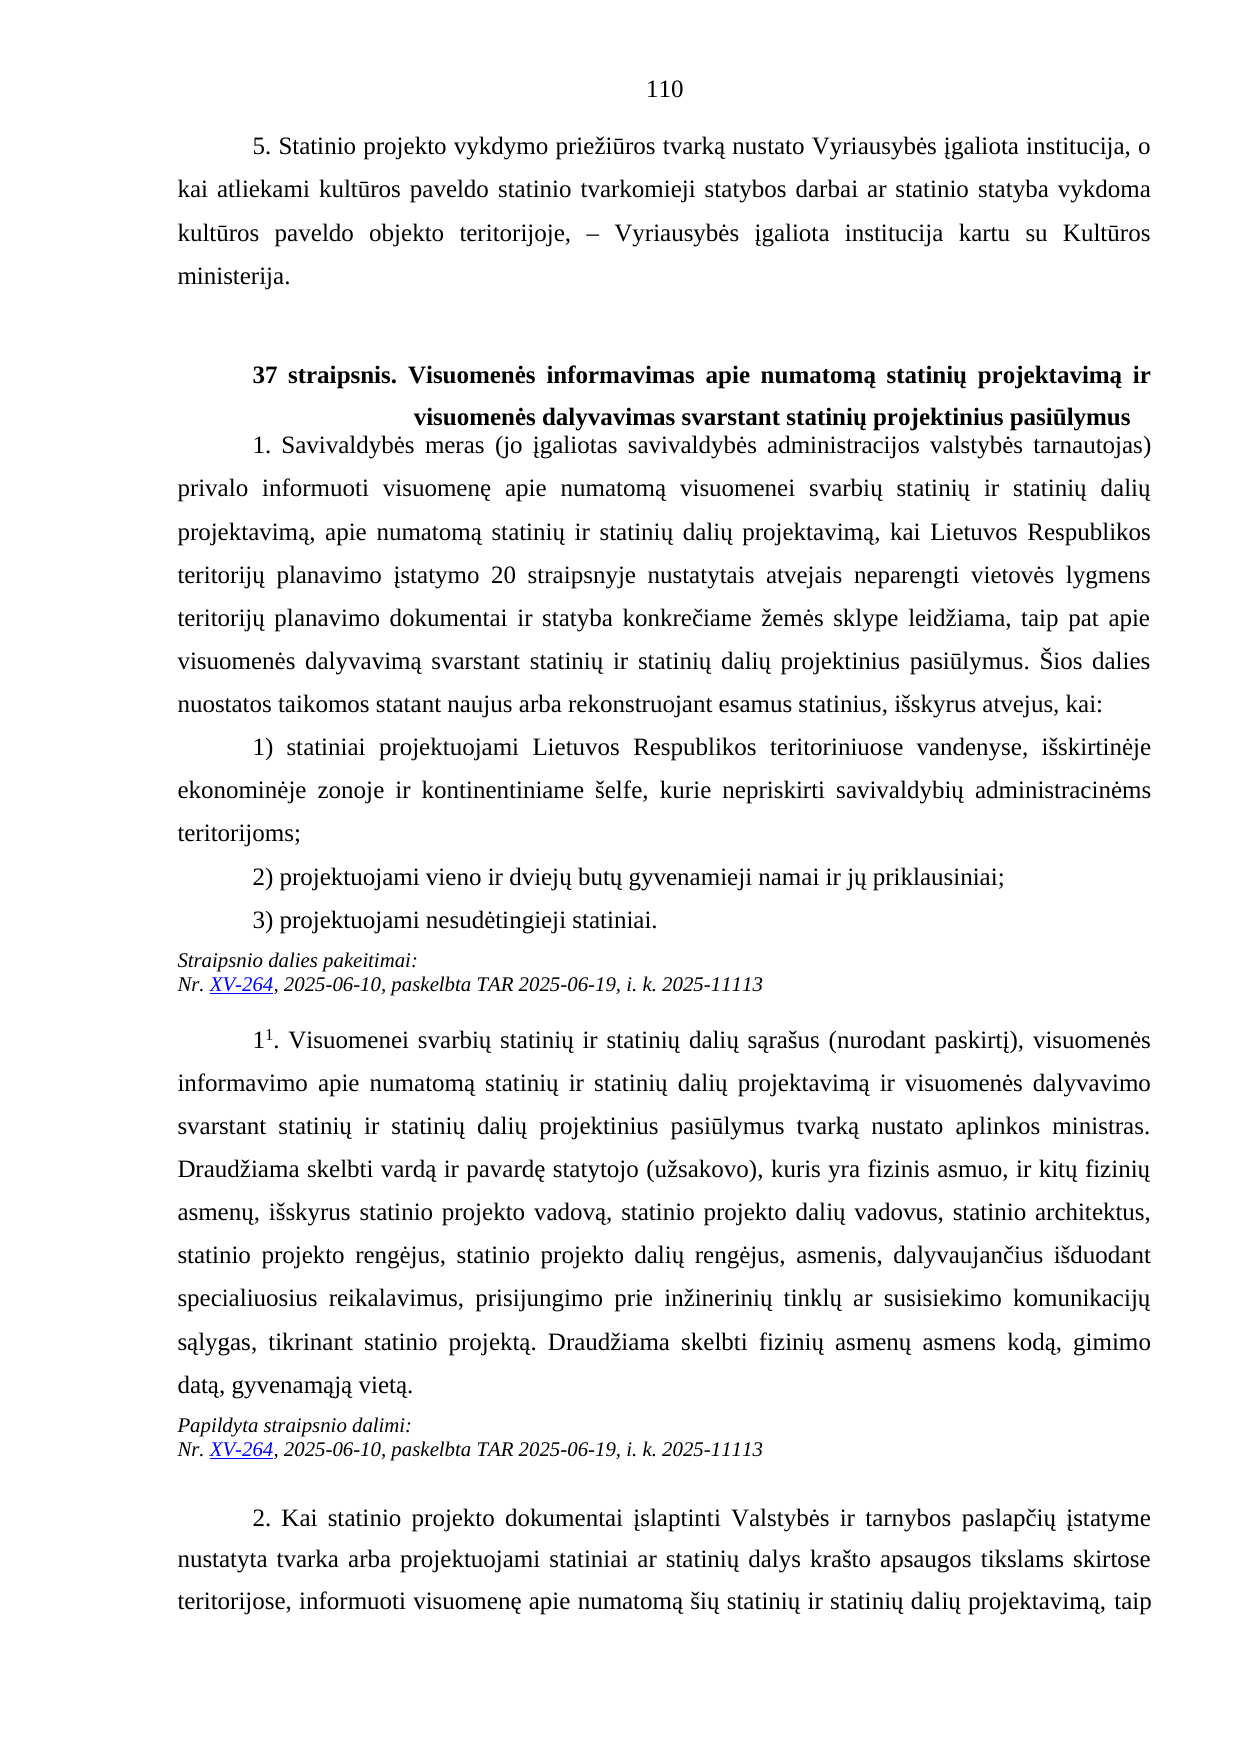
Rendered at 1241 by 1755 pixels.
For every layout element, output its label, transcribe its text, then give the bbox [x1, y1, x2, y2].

text Nr. XV-264, 2025-06-10, paskelbta TAR 2025-06-19, i. k. 2025-11113 [177, 972, 1152, 996]
text 2. Kai statinio projekto dokumentai įslaptinti Valstybės ir tarnybos paslapčių įstatyme nustatyta tvarka arba projektuojami statiniai ar statinių dalys krašto apsaugos tikslams skirtose teritorijose, informuoti visuomenę apie numatomą šių statinių ir statinių dalių projektavimą, taip [177, 1490, 1152, 1615]
text 5. Statinio projekto vykdymo priežiūros tvarką nustato Vyriausybės įgaliota institucija, o kai atliekami kultūros paveldo statinio tvarkomieji statybos darbai ar statinio statyba vykdoma kultūros paveldo objekto teritorijoje, – Vyriausybės įgaliota institucija kartu su Kultūros ministerija. [177, 131, 1152, 289]
text 1. Savivaldybės meras (jo įgaliotas savivaldybės administracijos valstybės tarnautojas) privalo informuoti visuomenę apie numatomą visuomenei svarbių statinių ir statinių dalių projektavimą, apie numatomą statinių ir statinių dalių projektavimą, kai Lietuvos Respublikos teritorijų planavimo įstatymo 20 straipsnyje nustatytais atvejais neparengti vietovės lygmens teritorijų planavimo dokumentai ir statyba konkrečiame žemės sklype leidžiama, taip pat apie visuomenės dalyvavimą svarstant statinių ir statinių dalių projektinius pasiūlymus. Šios dalies nuostatos taikomos statant naujus arba rekonstruojant esamus statinius, išskyrus atvejus, kai: [177, 430, 1152, 718]
text 1) statiniai projektuojami Lietuvos Respublikos teritoriniuose vandenyse, išskirtinėje ekonominėje zonoje ir kontinentiniame šelfe, kurie nepriskirti savivaldybių administracinėms teritorijoms; [177, 732, 1152, 847]
text Nr. XV-264, 2025-06-10, paskelbta TAR 2025-06-19, i. k. 2025-11113 [177, 1437, 1152, 1461]
text 2) projektuojami vieno ir dviejų butų gyvenamieji namai ir jų priklausiniai; [177, 862, 1152, 890]
text 37 straipsnis. Visuomenės informavimas apie numatomą statinių projektavimą ir visuomenės dalyvavimas svarstant statinių projektinius pasiūlymus [252, 347, 1152, 430]
text Papildyta straipsnio dalimi: [177, 1413, 1152, 1437]
text Straipsnio dalies pakeitimai: [177, 948, 1152, 972]
text 3) projektuojami nesudėtingieji statiniai. [177, 905, 1152, 933]
text 11. Visuomenei svarbių statinių ir statinių dalių sąrašus (nurodant paskirtį), visuomenės informavimo apie numatomą statinių ir statinių dalių projektavimą ir visuomenės dalyvavimo svarstant statinių ir statinių dalių projektinius pasiūlymus tvarką nustato aplinkos ministras. Draudžiama skelbti vardą ir pavardę statytojo (užsakovo), kuris yra fizinis asmuo, ir kitų fizinių asmenų, išskyrus statinio projekto vadovą, statinio projekto dalių vadovus, statinio architektus, statinio projekto rengėjus, statinio projekto dalių rengėjus, asmenis, dalyvaujančius išduodant specialiuosius reikalavimus, prisijungimo prie inžinerinių tinklų ar susisiekimo komunikacijų sąlygas, tikrinant statinio projektą. Draudžiama skelbti fizinių asmenų asmens kodą, gimimo datą, gyvenamąją vietą. [177, 1025, 1152, 1398]
